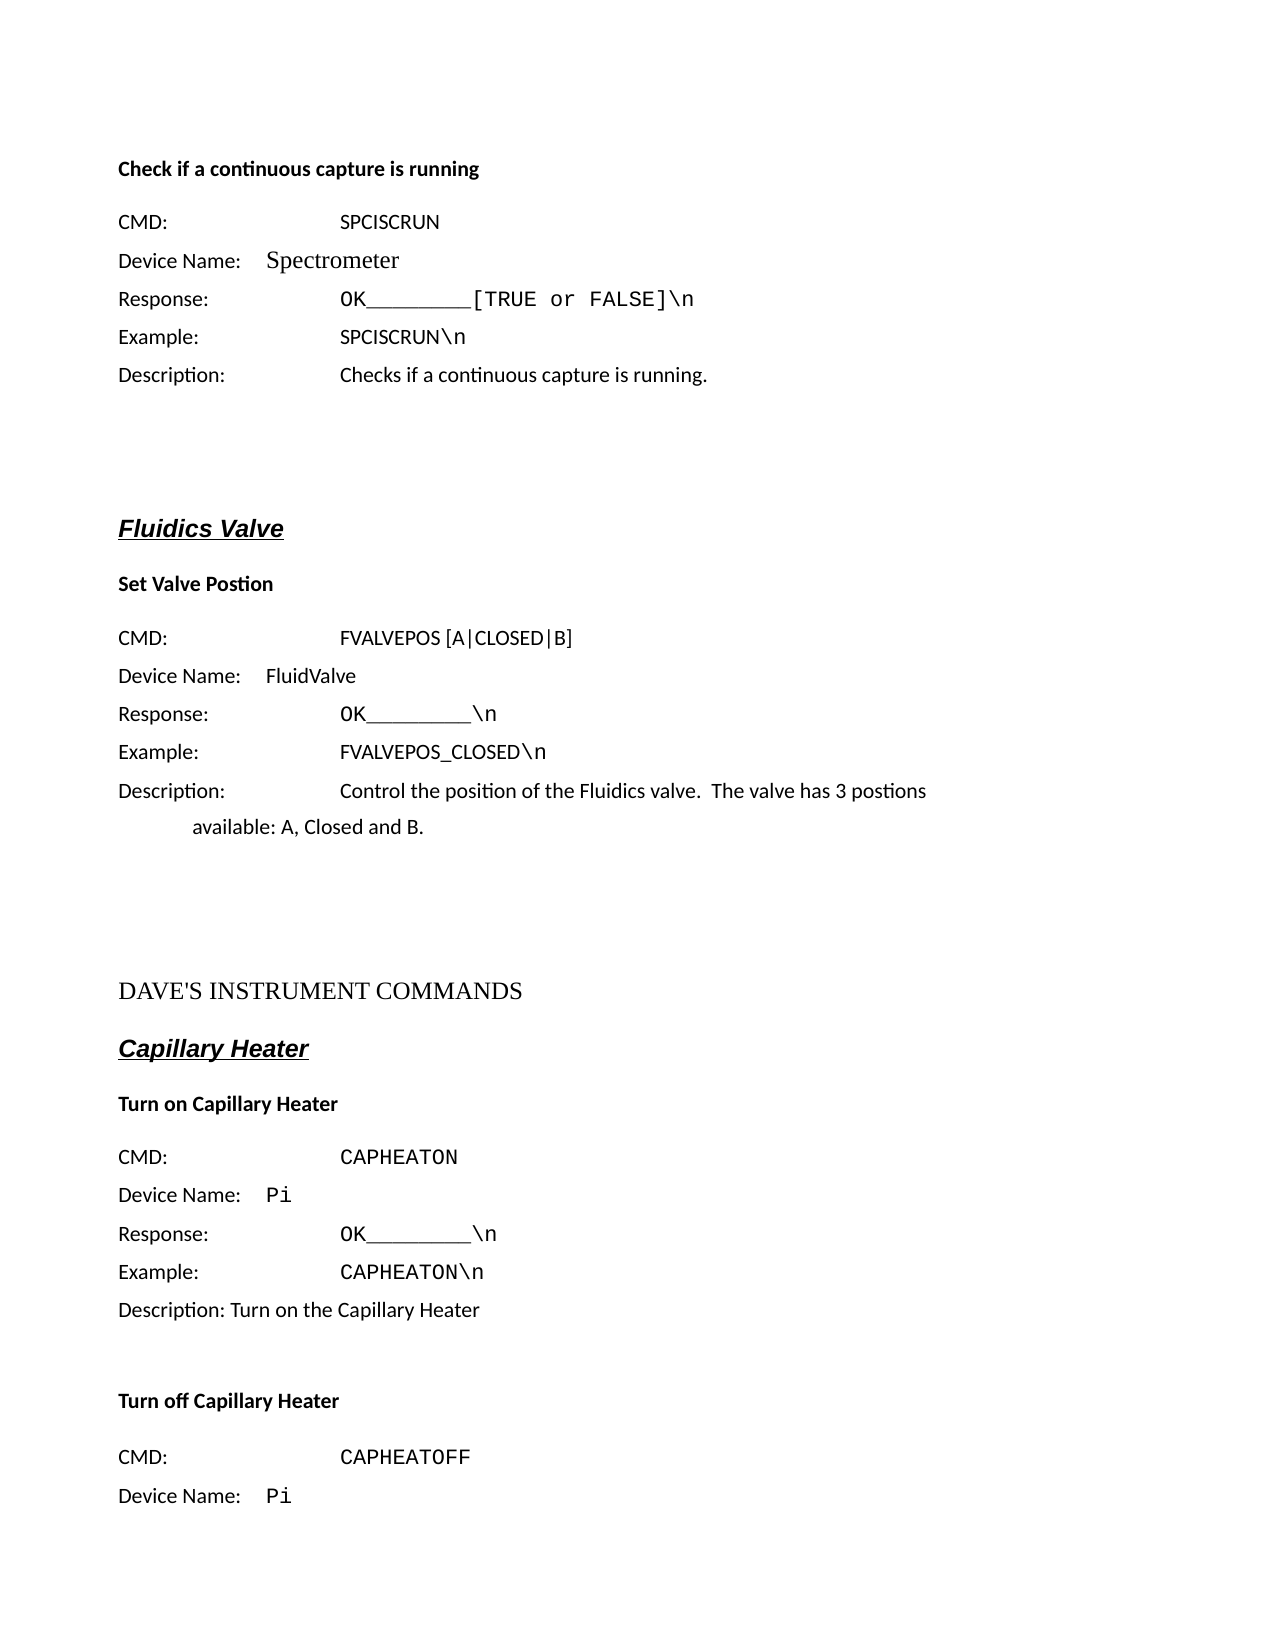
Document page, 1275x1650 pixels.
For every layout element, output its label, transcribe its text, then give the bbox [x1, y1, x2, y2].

text CMD: CAPHEATOFF [118, 1441, 1157, 1471]
text Capillary Heater [118, 1034, 1157, 1062]
text Response: OK________\n [118, 700, 1157, 728]
text Example: CAPHEATON\n [118, 1258, 1157, 1286]
text Turn on Capillary Heater [118, 1090, 1157, 1117]
text Response: OK________[TRUE or FALSE]\n [118, 285, 1157, 312]
text Description: Turn on the Capillary Heater [118, 1297, 1157, 1323]
text Response: OK________\n [118, 1220, 1157, 1248]
text Example: FVALVEPOS_CLOSED\n [118, 738, 1157, 766]
text Device Name: Spectrometer [118, 245, 1157, 274]
text Description: Checks if a continuous capture is running. [118, 361, 1157, 388]
text CMD: CAPHEATON [118, 1143, 1157, 1171]
text Check if a continuous capture is running [118, 155, 1157, 182]
text Example: SPCISCRUN\n [118, 323, 1157, 351]
text Device Name: Pi [118, 1182, 1157, 1209]
text CMD: SPCISCRUN [118, 208, 1157, 235]
text Description: Control the position of the Fluidics valve. The valve has 3 postions available: A, Closed and B. [118, 777, 1157, 840]
text CMD: FVALVEPOS [A|CLOSED|B] [118, 624, 1157, 650]
text Device Name: Pi [118, 1482, 1157, 1510]
text Set Valve Postion [118, 570, 1157, 597]
text Turn off Capillary Heater [118, 1388, 1157, 1414]
text Device Name: FluidValve [118, 661, 1157, 689]
text DAVE'S INSTRUMENT COMMANDS [118, 976, 1157, 1005]
text Fluidics Valve [118, 514, 1157, 543]
